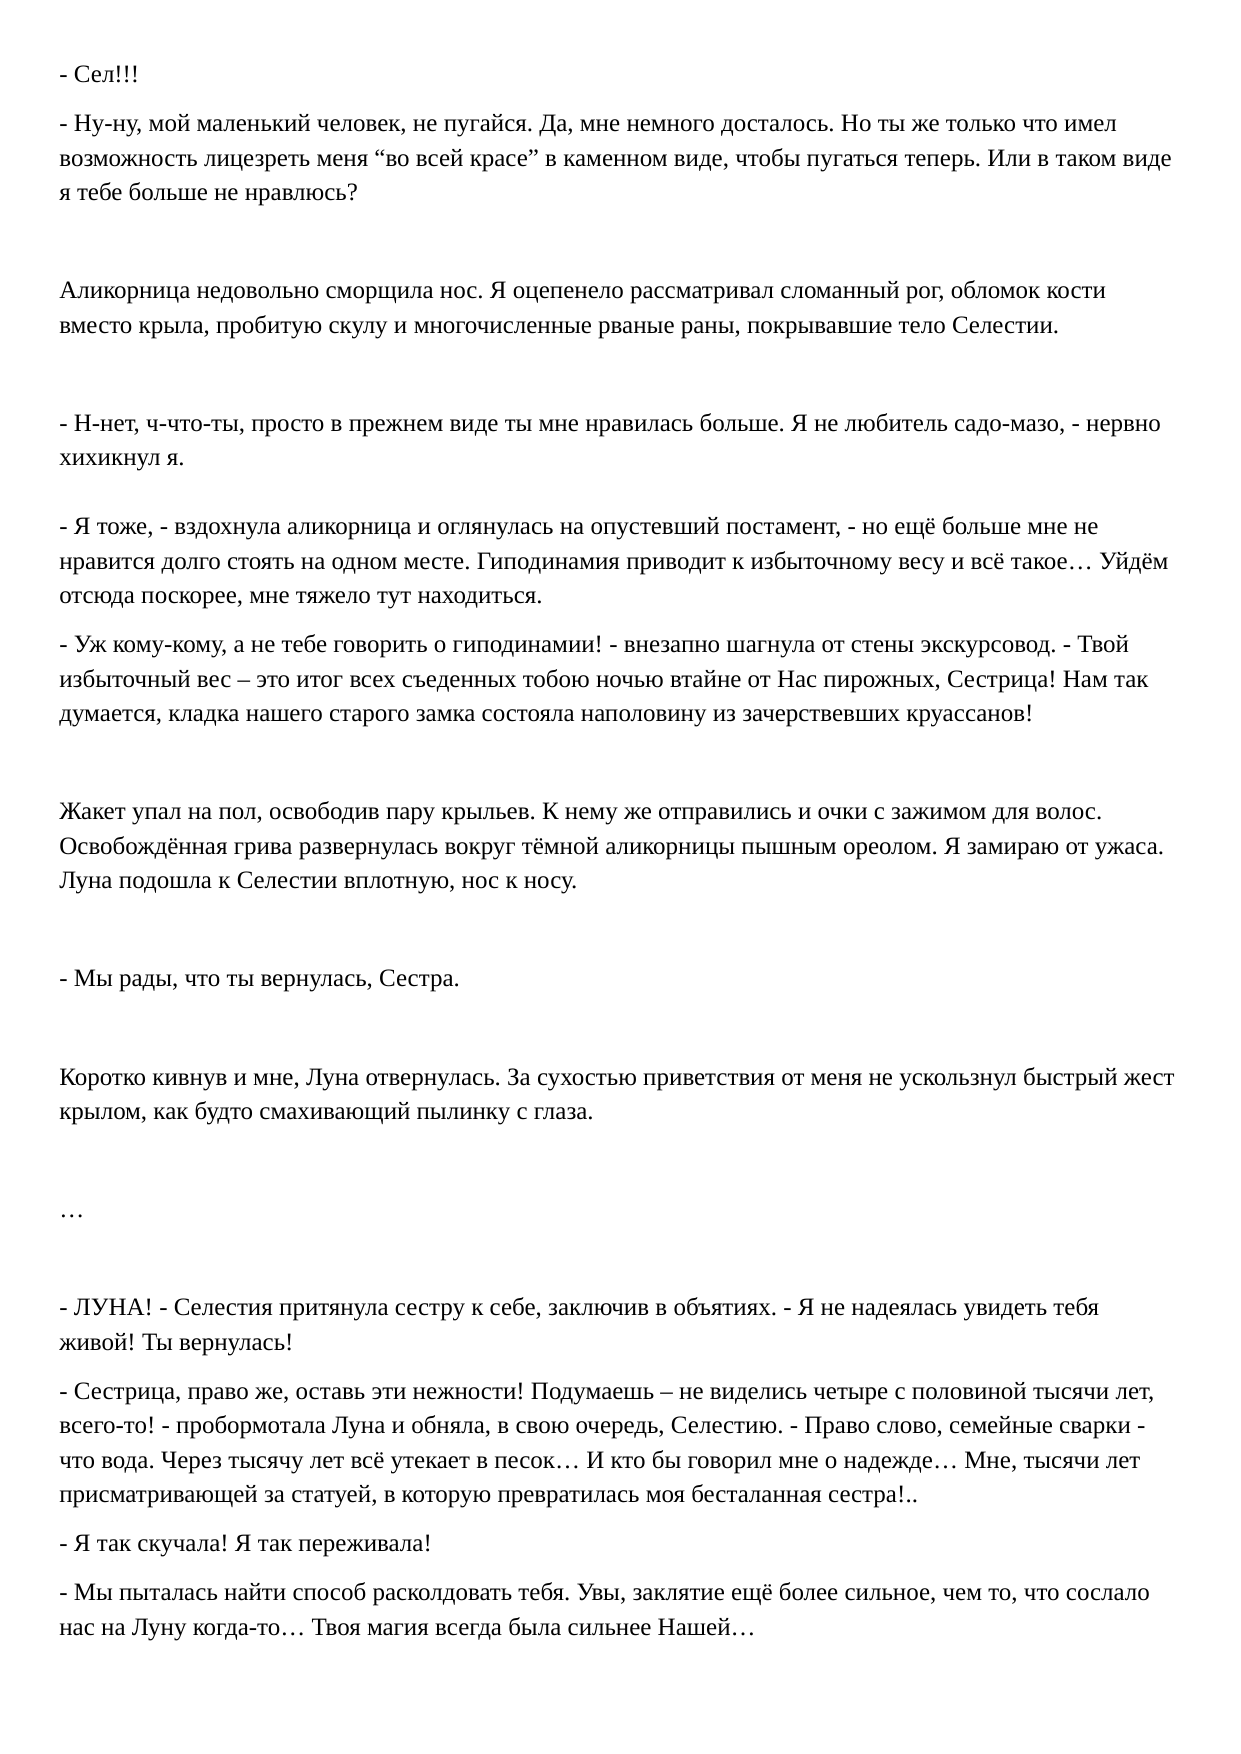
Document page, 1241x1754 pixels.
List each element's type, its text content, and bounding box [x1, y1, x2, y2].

text - ЛУНА! - Селестия притянула сестру к себе, заключив в объятиях. - Я не надеялась увидеть тебя живой! Ты вернулась! [59, 1292, 1181, 1356]
text - Сел!!! [59, 59, 1181, 88]
text - Сестрица, право же, оставь эти нежности! Подумаешь – не виделись четыре с половиной тысячи лет, всего-то! - пробормотала Луна и обняла, в свою очередь, Селестию. - Право слово, семейные сварки - что вода. Через тысячу лет всё утекает в песок… И кто бы говорил мне о надежде… Мне, тысячи лет присматривающей за статуей, в которую превратилась моя бесталанная сестра!.. [59, 1376, 1181, 1508]
text - Н-нет, ч-что-ты, просто в прежнем виде ты мне нравилась больше. Я не любитель садо-мазо, - нервно хихикнул я. - Я тоже, - вздохнула аликорница и оглянулась на опустевший постамент, - но ещё больше мне не нравится долго стоять на одном месте. Гиподинамия приводит к избыточному весу и всё такое… Уйдём отсюда поскорее, мне тяжело тут находиться. [59, 408, 1181, 609]
text - Ну-ну, мой маленький человек, не пугайся. Да, мне немного досталось. Но ты же только что имел возможность лицезреть меня “во всей красе” в каменном виде, чтобы пугаться теперь. Или в таком виде я тебе больше не нравлюсь? [59, 108, 1181, 206]
text Жакет упал на пол, освободив пару крыльев. К нему же отправились и очки с зажимом для волос. Освобождённая грива развернулась вокруг тёмной аликорницы пышным ореолом. Я замираю от ужаса. Луна подошла к Селестии вплотную, нос к носу. [59, 796, 1181, 894]
text - Мы рады, что ты вернулась, Сестра. [59, 963, 1181, 992]
text - Я так скучала! Я так переживала! [59, 1528, 1181, 1557]
text Аликорница недовольно сморщила нос. Я оцепенело рассматривал сломанный рог, обломок кости вместо крыла, пробитую скулу и многочисленные рваные раны, покрывавшие тело Селестии. [59, 275, 1181, 338]
text … [59, 1194, 1181, 1223]
text - Уж кому-кому, а не тебе говорить о гиподинамии! - внезапно шагнула от стены экскурсовод. - Твой избыточный вес – это итог всех съеденных тобою ночью втайне от Нас пирожных, Сестрица! Нам так думается, кладка нашего старого замка состояла наполовину из зачерствевших круассанов! [59, 629, 1181, 727]
text - Мы пыталась найти способ расколдовать тебя. Увы, заклятие ещё более сильное, чем то, что сослало нас на Луну когда-то… Твоя магия всегда была сильнее Нашей… [59, 1577, 1181, 1641]
text Коротко кивнув и мне, Луна отвернулась. За сухостью приветствия от меня не ускользнул быстрый жест крылом, как будто смахивающий пылинку с глаза. [59, 1062, 1181, 1125]
